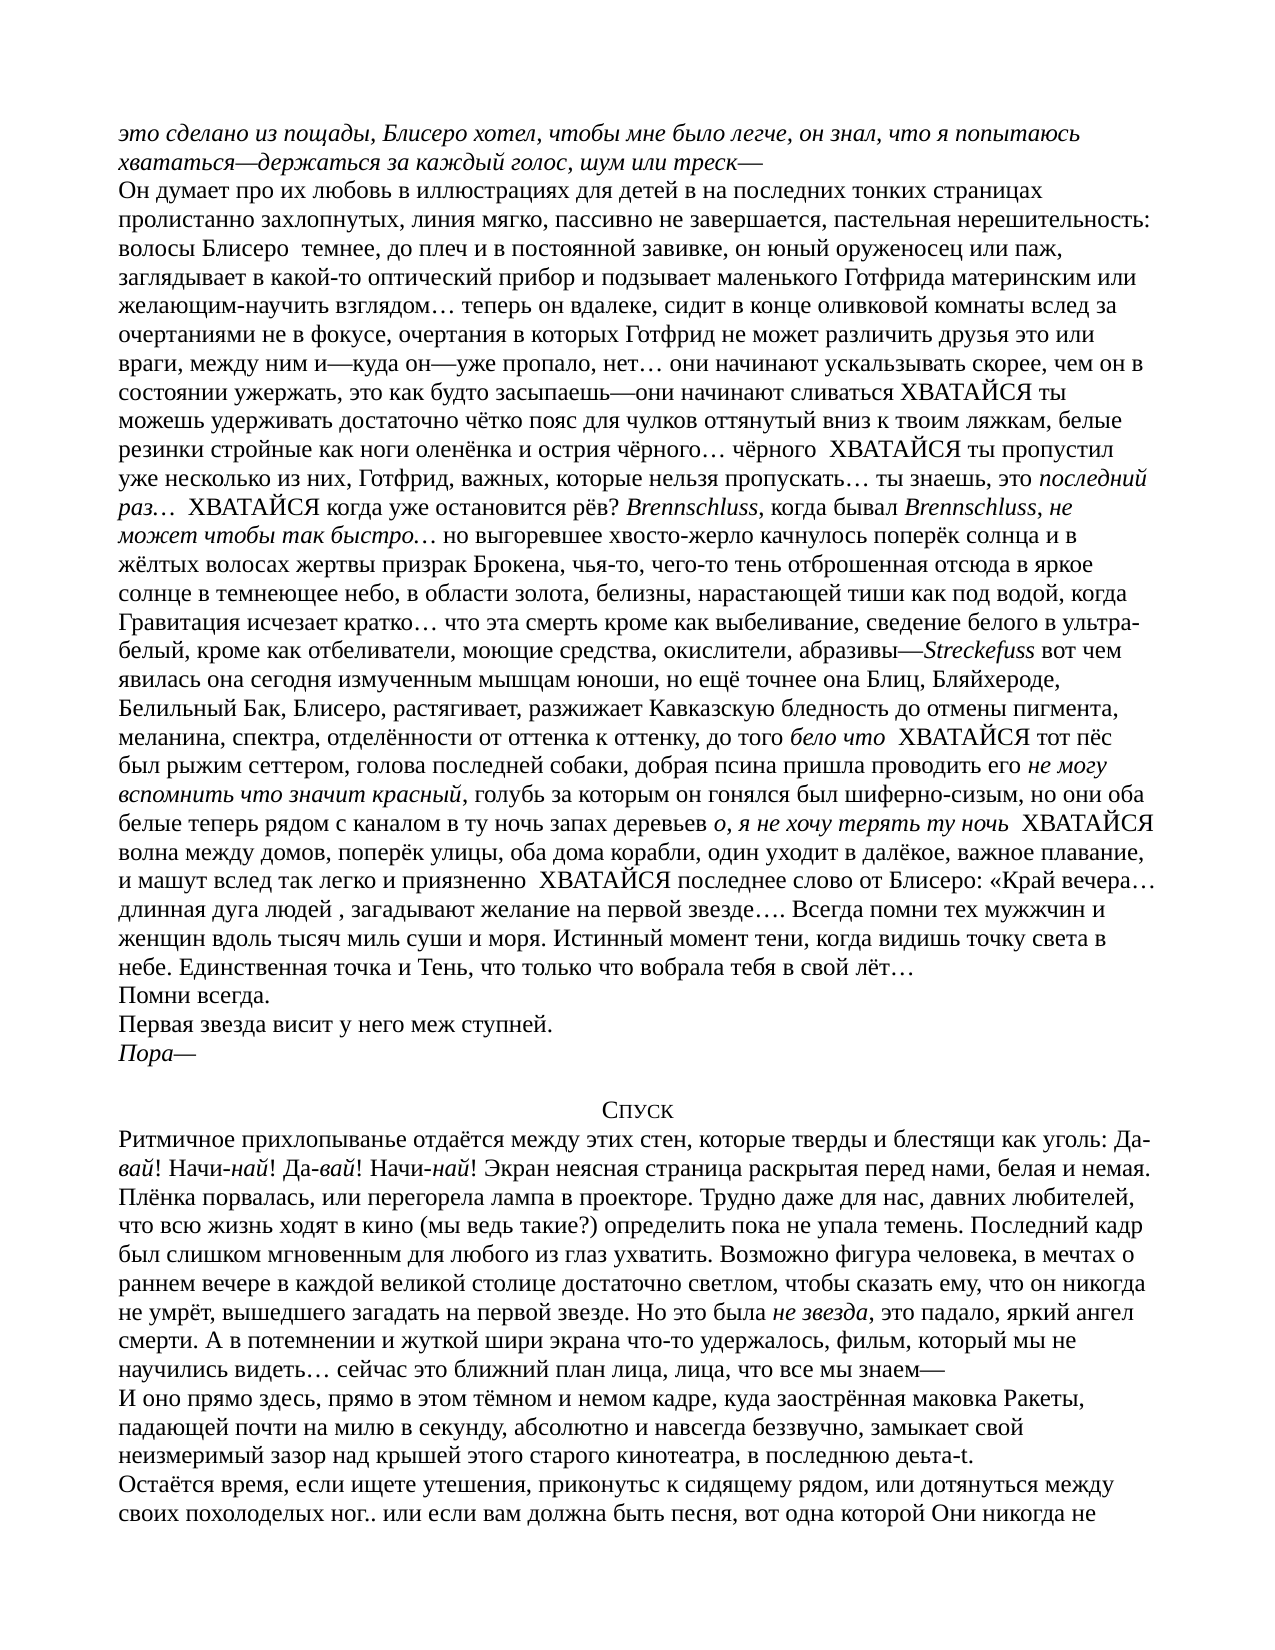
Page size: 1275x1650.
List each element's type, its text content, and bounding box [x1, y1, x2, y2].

text это сделано из пощады, Блисеро хотел, чтобы мне было легче, он знал, что я попытаюсь хвататься—держаться за каждый голос, шум или треск— [118, 118, 1157, 176]
text Остаётся время, если ищете утешения, приконутьс к сидящему рядом, или дотянуться между своих похолоделых ног.. или если вам должна быть песня, вот одна которой Они никогда не [118, 1469, 1157, 1527]
text Он думает про их любовь в иллюстрациях для детей в на последних тонких страницах пролистанно захлопнутых, линия мягко, пассивно не завершается, пастельная нерешительность: волосы Блисеро темнее, до плеч и в постоянной завивке, он юный оруженосец или паж, заглядывает в какой-то оптический прибор и подзывает маленького Готфрида материнским или желающим-научить взглядом… теперь он вдалеке, сидит в конце оливковой комнаты вслед за очертаниями не в фокусе, очертания в которых Готфрид не может различить друзья это или враги, между ним и—куда он—уже пропало, нет… они начинают ускальзывать скорее, чем он в состоянии ужержать, это как будто засыпаешь—они начинают сливаться ХВАТАЙСЯ ты можешь удерживать достаточно чётко пояс для чулков оттянутый вниз к твоим ляжкам, белые резинки стройные как ноги оленёнка и острия чёрного… чёрного ХВАТАЙСЯ ты пропустил уже несколько из них, Готфрид, важных, которые нельзя пропускать… ты знаешь, это последний раз… ХВАТАЙСЯ когда уже остановится рёв? Brennschluss, когда бывал Brennschluss, не может чтобы так быстро… но выгоревшее хвосто-жерло качнулось поперёк солнца и в жёлтых волосах жертвы призрак Брокена, чья-то, чего-то тень отброшенная отсюда в яркое солнце в темнеющее небо, в области золота, белизны, нарастающей тиши как под водой, когда Гравитация исчезает кратко… что эта смерть кроме как выбеливание, сведение белого в ультра-белый, кроме как отбеливатели, моющие средства, окислители, абразивы—Streckefuss вот чем явилась она сегодня измученным мышцам юноши, но ещё точнее она Блиц, Бляйхероде, Белильный Бак, Блисеро, растягивает, разжижает Кавказскую бледность до отмены пигмента, меланина, спектра, отделённости от оттенка к оттенку, до того бело что ХВАТАЙСЯ тот пёс был рыжим сеттером, голова последней собаки, добрая псина пришла проводить его не могу вспомнить что значит красный, голубь за которым он гонялся был шиферно-сизым, но они оба белые теперь рядом с каналом в ту ночь запах деревьев о, я не хочу терять ту ночь ХВАТАЙСЯ волна между домов, поперёк улицы, оба дома корабли, один уходит в далёкое, важное плавание, и машут вслед так легко и приязненно ХВАТАЙСЯ последнее слово от Блисеро: «Край вечера… длинная дуга людей , загадывают желание на первой звезде…. Всегда помни тех мужжчин и женщин вдоль тысяч миль суши и моря. Истинный момент тени, когда видишь точку света в небе. Единственная точка и Тень, что только что вобрала тебя в свой лёт… [118, 176, 1157, 981]
text Ритмичное прихлопыванье отдаётся между этих стен, которые тверды и блестящи как уголь: Да-вай! Начи-най! Да-вай! Начи-най! Экран неясная страница раскрытая перед нами, белая и немая. Плёнка порвалась, или перегорела лампа в проекторе. Трудно даже для нас, давних любителей, что всю жизнь ходят в кино (мы ведь такие?) определить пока не упала темень. Последний кадр был слишком мгновенным для любого из глаз ухватить. Возможно фигура человека, в мечтах о раннем вечере в каждой великой столице достаточно светлом, чтобы сказать ему, что он никогда не умрёт, вышедшего загадать на первой звезде. Но это была не звезда, это падало, яркий ангел смерти. А в потемнении и жуткой шири экрана что-то удержалось, фильм, который мы не научились видеть… сейчас это ближний план лица, лица, что все мы знаем— [118, 1124, 1157, 1383]
text Первая звезда висит у него меж ступней. [118, 1009, 1157, 1038]
text Помни всегда. [118, 981, 1157, 1009]
text И оно прямо здесь, прямо в этом тёмном и немом кадре, куда заострённая маковка Ракеты, падающей почти на милю в секунду, абсолютно и навсегда беззвучно, замыкает свой неизмеримый зазор над крышей этого старого кинотеатра, в последнюю деьта-t. [118, 1383, 1157, 1469]
text Спуск [118, 1096, 1157, 1124]
text Пора— [118, 1038, 1157, 1067]
